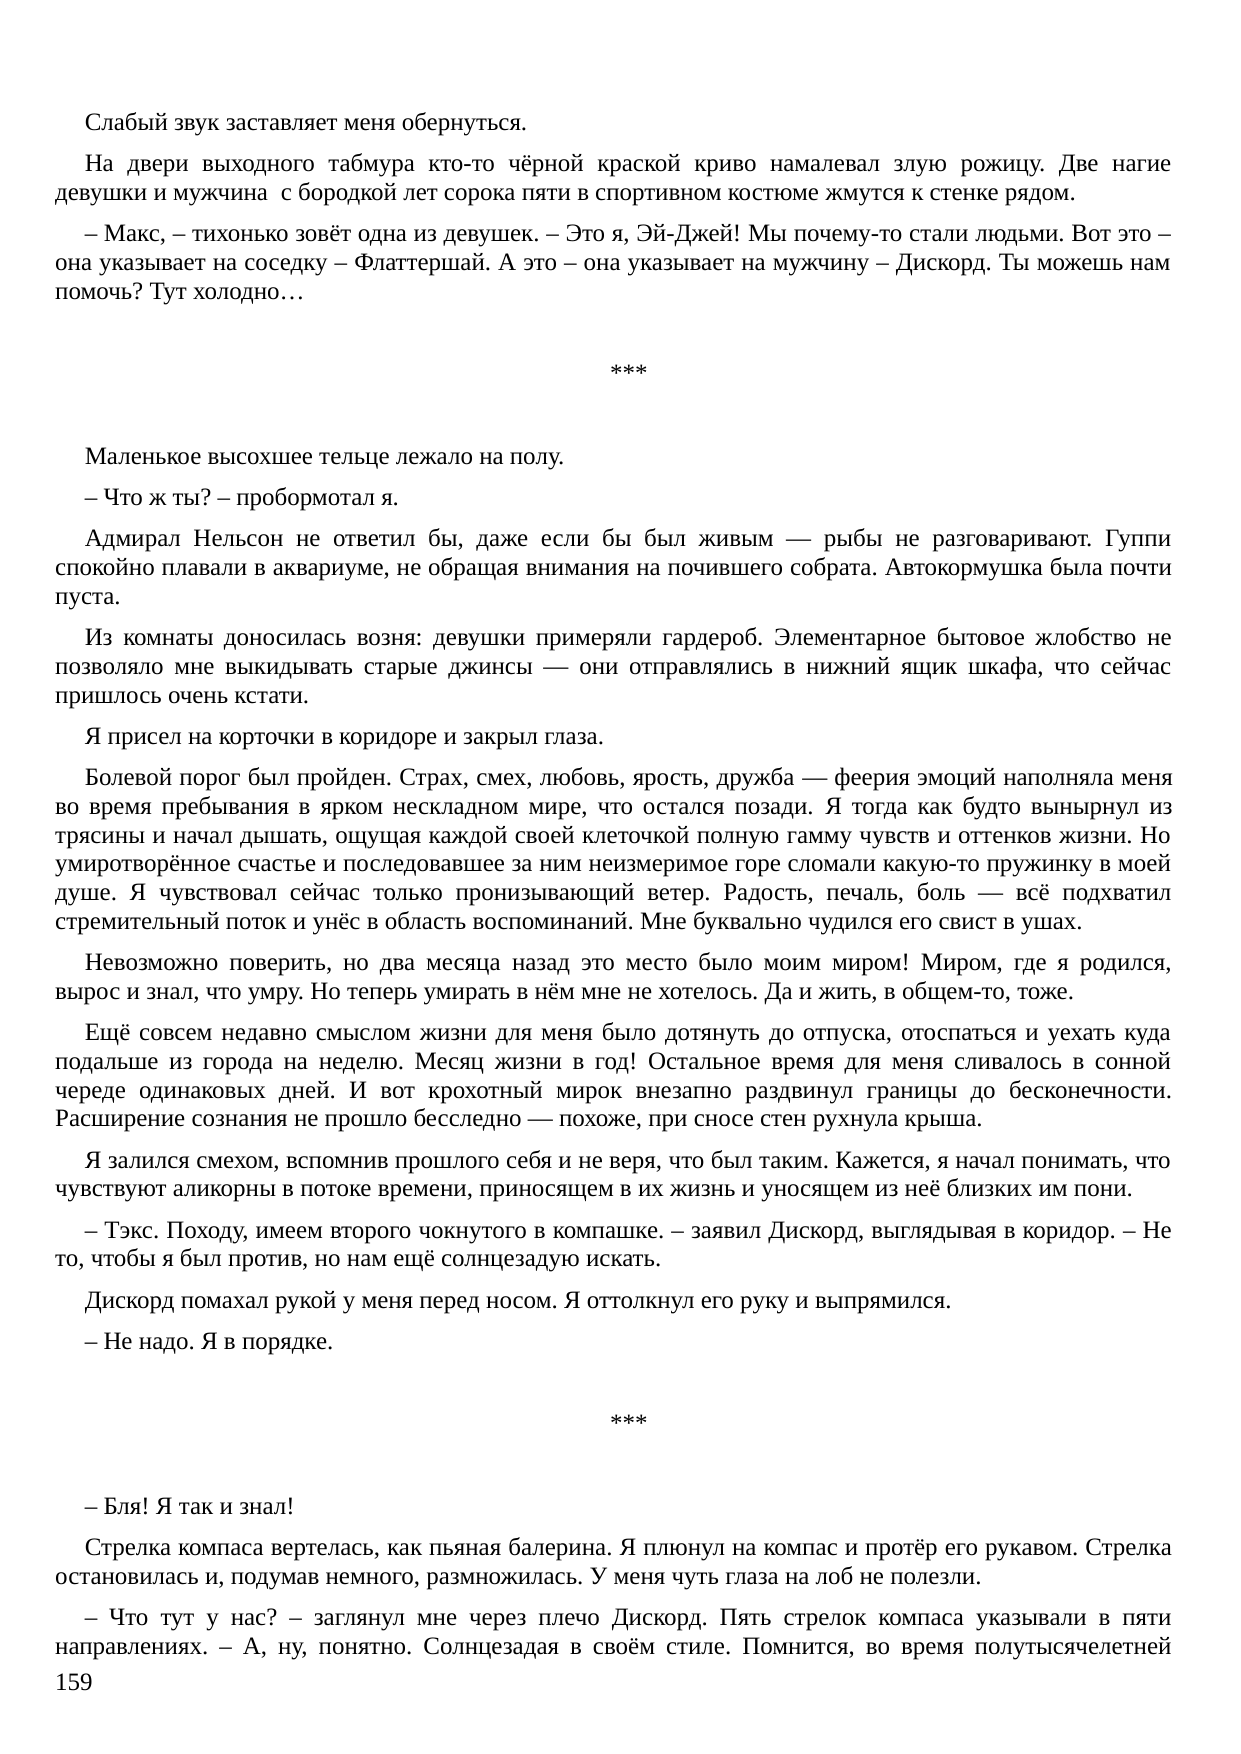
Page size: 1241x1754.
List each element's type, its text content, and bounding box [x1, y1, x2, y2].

text – Не надо. Я в порядке. [55, 1326, 1173, 1355]
text *** [55, 358, 1173, 387]
text Из комнаты доносилась возня: девушки примеряли гардероб. Элементарное бытовое жлобство не позволяло мне выкидывать старые джинсы — они отправлялись в нижний ящик шкафа, что сейчас пришлось очень кстати. [55, 622, 1173, 708]
text – Бля! Я так и знал! [55, 1491, 1173, 1520]
text Невозможно поверить, но два месяца назад это место было моим миром! Миром, где я родился, вырос и знал, что умру. Но теперь умирать в нём мне не хотелось. Да и жить, в общем-то, тоже. [55, 947, 1173, 1005]
text – Макс, – тихонько зовёт одна из девушек. – Это я, Эй-Джей! Мы почему-то стали людьми. Вот это – она указывает на соседку – Флаттершай. А это – она указывает на мужчину – Дискорд. Ты можешь нам помочь? Тут холодно… [55, 218, 1173, 305]
text *** [55, 1408, 1173, 1437]
text Слабый звук заставляет меня обернуться. [55, 107, 1173, 136]
text Маленькое высохшее тельце лежало на полу. [55, 441, 1173, 470]
text Дискорд помахал рукой у меня перед носом. Я оттолкнул его руку и выпрямился. [55, 1285, 1173, 1313]
text Я присел на корточки в коридоре и закрыл глаза. [55, 721, 1173, 750]
text Стрелка компаса вертелась, как пьяная балерина. Я плюнул на компас и протёр его рукавом. Стрелка остановилась и, подумав немного, размножилась. У меня чуть глаза на лоб не полезли. [55, 1532, 1173, 1590]
text Ещё совсем недавно смыслом жизни для меня было дотянуть до отпуска, отоспаться и уехать куда подальше из города на неделю. Месяц жизни в год! Остальное время для меня сливалось в сонной череде одинаковых дней. И вот крохотный мирок внезапно раздвинул границы до бесконечности. Расширение сознания не прошло бесследно — похоже, при сносе стен рухнула крыша. [55, 1017, 1173, 1132]
text Болевой порог был пройден. Страх, смех, любовь, ярость, дружба — феерия эмоций наполняла меня во время пребывания в ярком нескладном мире, что остался позади. Я тогда как будто вынырнул из трясины и начал дышать, ощущая каждой своей клеточкой полную гамму чувств и оттенков жизни. Но умиротворённое счастье и последовавшее за ним неизмеримое горе сломали какую-то пружинку в моей душе. Я чувствовал сейчас только пронизывающий ветер. Радость, печаль, боль — всё подхватил стремительный поток и унёс в область воспоминаний. Мне буквально чудился его свист в ушах. [55, 762, 1173, 935]
text На двери выходного табмура кто-то чёрной краской криво намалевал злую рожицу. Две нагие девушки и мужчина с бородкой лет сорока пяти в спортивном костюме жмутся к стенке рядом. [55, 148, 1173, 206]
text – Тэкс. Походу, имеем второго чокнутого в компашке. – заявил Дискорд, выглядывая в коридор. – Не то, чтобы я был против, но нам ещё солнцезадую искать. [55, 1215, 1173, 1272]
text Я залился смехом, вспомнив прошлого себя и не веря, что был таким. Кажется, я начал понимать, что чувствуют аликорны в потоке времени, приносящем в их жизнь и уносящем из неё близких им пони. [55, 1145, 1173, 1202]
text – Что ж ты? – пробормотал я. [55, 482, 1173, 511]
text Адмирал Нельсон не ответил бы, даже если бы был живым — рыбы не разговаривают. Гуппи спокойно плавали в аквариуме, не обращая внимания на почившего собрата. Автокормушка была почти пуста. [55, 523, 1173, 610]
text – Что тут у нас? – заглянул мне через плечо Дискорд. Пять стрелок компаса указывали в пяти направлениях. – А, ну, понятно. Солнцезадая в своём стиле. Помнится, во время полутысячелетней [55, 1602, 1173, 1660]
